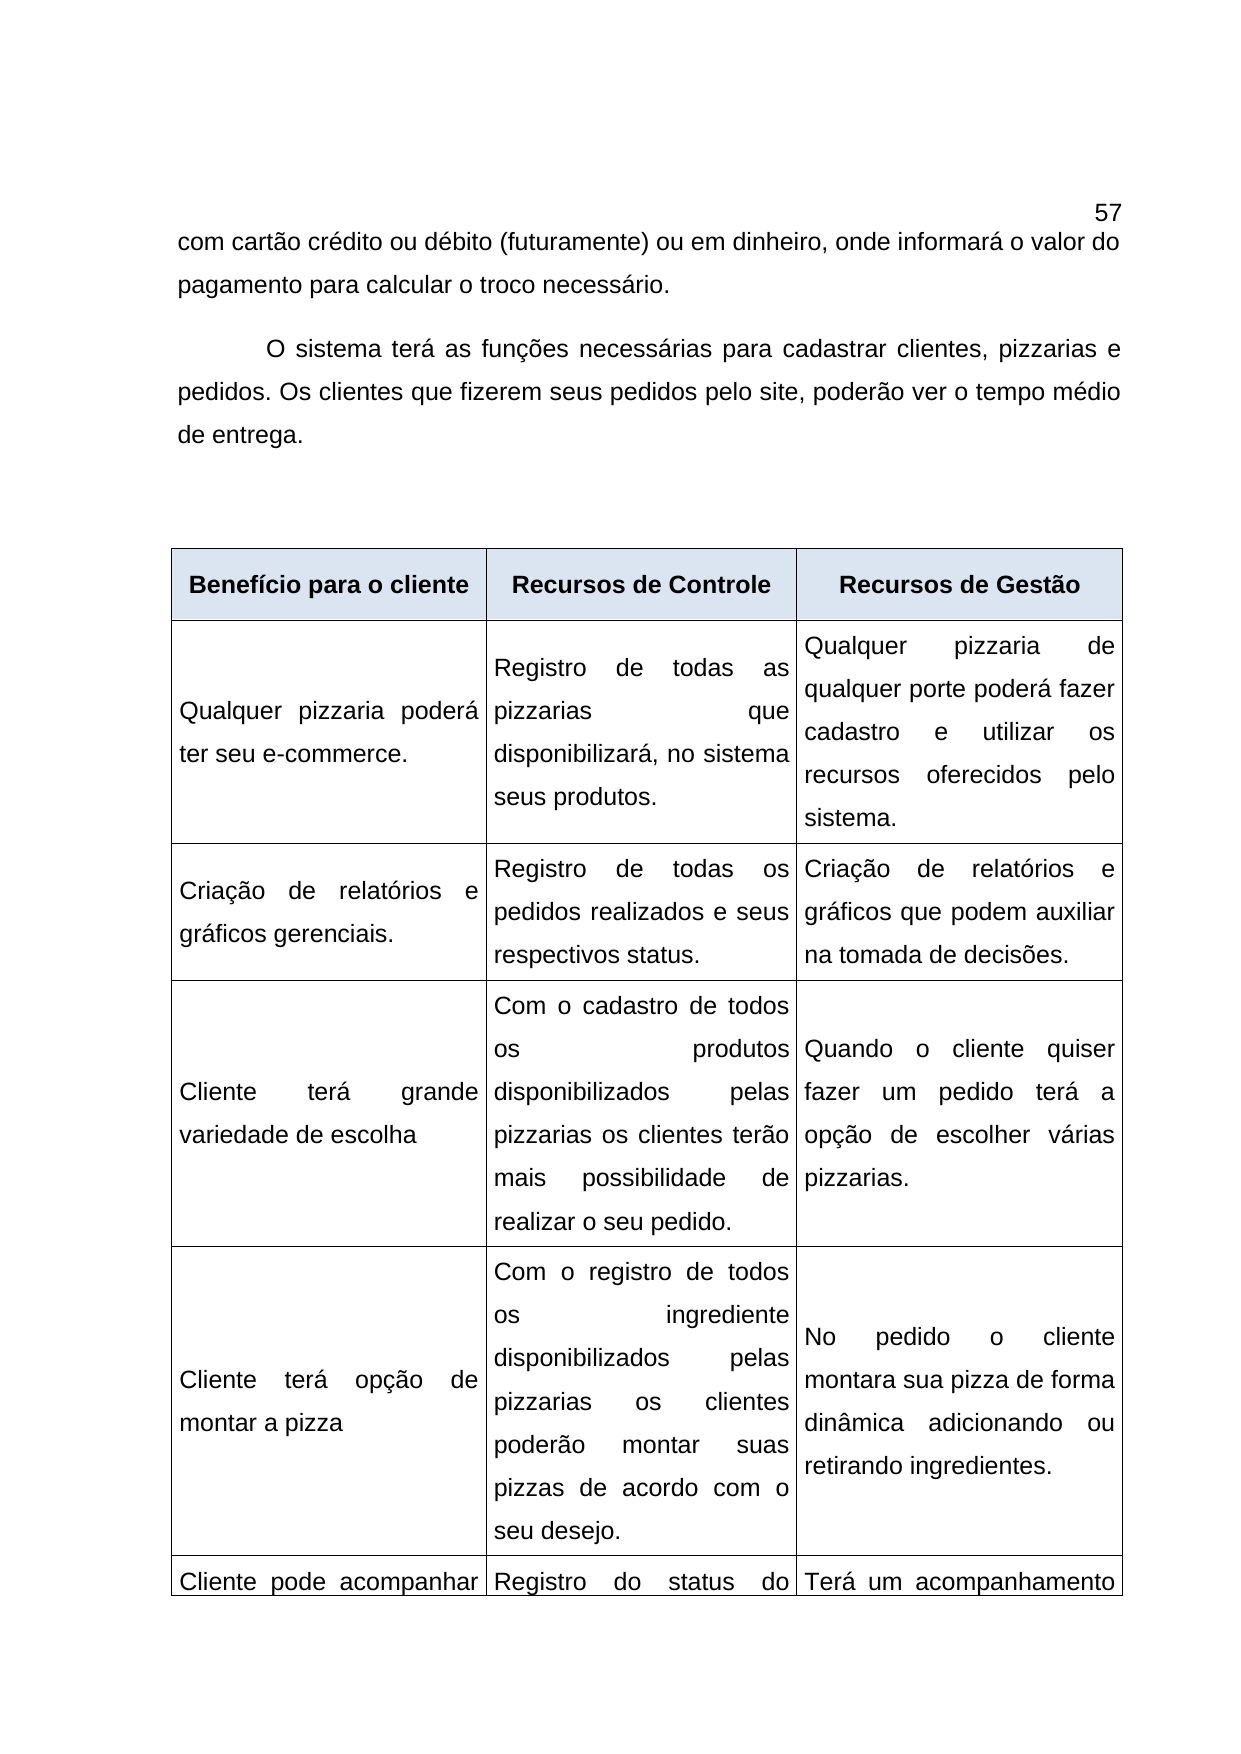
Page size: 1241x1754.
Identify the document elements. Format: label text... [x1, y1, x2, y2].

table_header Recursos de Controle [487, 549, 796, 619]
table_cell Quando o cliente quiser fazer um pedido terá a opção de escolher várias pizzarias. [797, 981, 1122, 1246]
table_header Benefício para o cliente [172, 549, 486, 619]
table_cell Qualquer pizzaria de qualquer porte poderá fazer cadastro e utilizar os recursos oferecidos pelo sistema. [797, 621, 1122, 843]
table_header Recursos de Gestão [797, 549, 1122, 619]
table_cell Qualquer pizzaria poderá ter seu e-commerce. [172, 621, 486, 843]
table_cell Registro de todas as pizzarias que disponibilizará, no sistema seus produtos. [487, 621, 796, 843]
table_cell Cliente terá grande variedade de escolha [172, 981, 486, 1246]
table_cell Com o cadastro de todos os produtos disponibilizados pelas pizzarias os clientes terão mais possibilidade de realizar o seu pedido. [487, 981, 796, 1246]
table_cell Criação de relatórios e gráficos que podem auxiliar na tomada de decisões. [797, 844, 1122, 979]
table_cell Cliente terá opção de montar a pizza [172, 1247, 486, 1555]
table_cell Cliente pode acompanhar [172, 1556, 486, 1595]
table_cell Com o registro de todos os ingrediente disponibilizados pelas pizzarias os clientes poderão montar suas pizzas de acordo com o seu desejo. [487, 1247, 796, 1555]
table_cell Registro de todas os pedidos realizados e seus respectivos status. [487, 844, 796, 979]
table_cell Criação de relatórios e gráficos gerenciais. [172, 844, 486, 979]
table_cell No pedido o cliente montara sua pizza de forma dinâmica adicionando ou retirando ingredientes. [797, 1247, 1122, 1555]
table_cell Terá um acompanhamento [797, 1556, 1122, 1595]
text O sistema terá as funções necessárias para cadastrar clientes, pizzarias e pedidos. Os clientes que fizerem seus pedidos pelo site, poderão ver o tempo médio de entrega. [177, 334, 1122, 449]
table_cell Registro do status do [487, 1556, 796, 1595]
text com cartão crédito ou débito (futuramente) ou em dinheiro, onde informará o valor do pagamento para calcular o troco necessário. [177, 227, 1122, 299]
